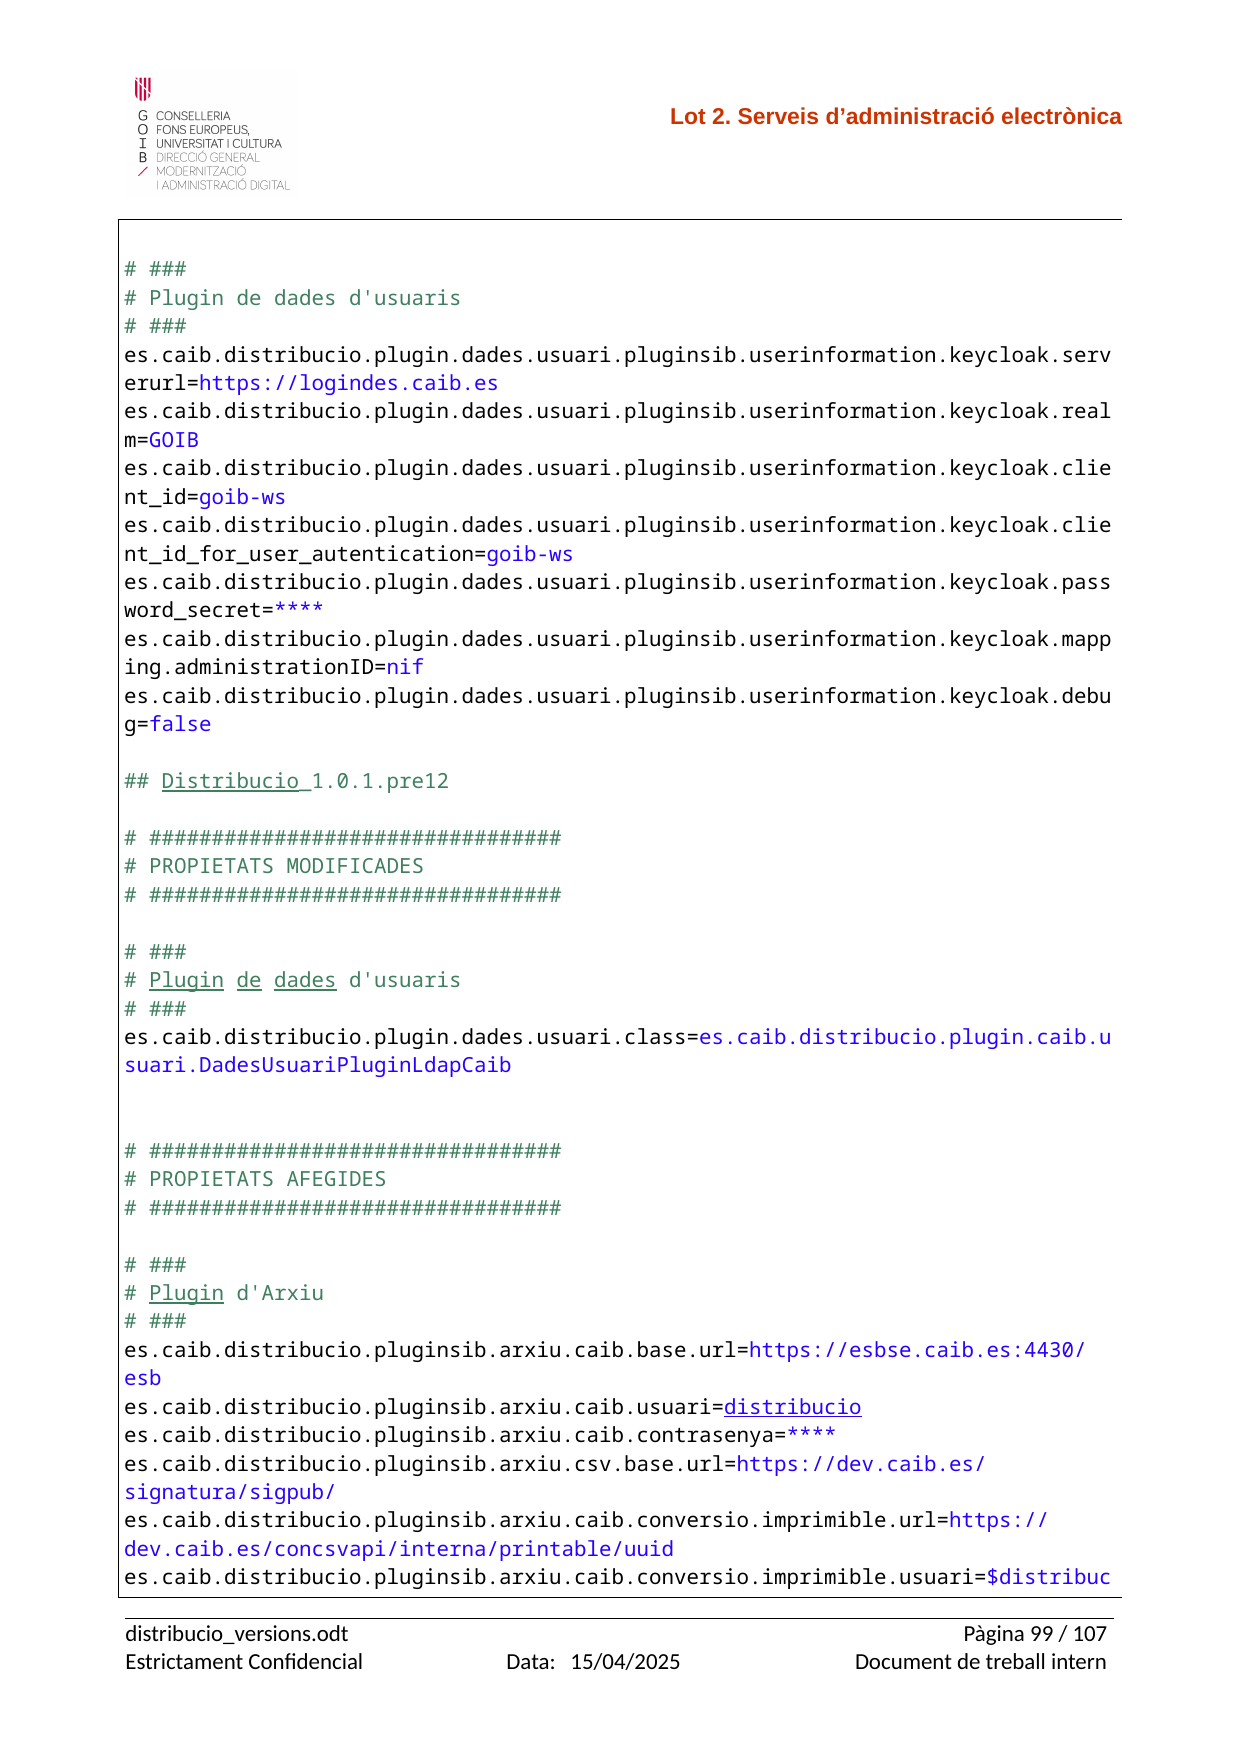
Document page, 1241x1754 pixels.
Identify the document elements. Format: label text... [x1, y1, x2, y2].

picture [126, 70, 299, 197]
table_header # ### # Plugin de dades d'usuaris # ### es.caib.distribucio.plugin.dades.usuari.pluginsib.userinformation.keycloak.serverurl=https://logindes.caib.es es.caib.distribucio.plugin.dades.usuari.pluginsib.userinformation.keycloak.realm=GOIB es.caib.distribucio.plugin.dades.usuari.pluginsib.userinformation.keycloak.client_id=goib-ws es.caib.distribucio.plugin.dades.usuari.pluginsib.userinformation.keycloak.client_id_for_user_autentication=goib-ws es.caib.distribucio.plugin.dades.usuari.pluginsib.userinformation.keycloak.password_secret=**** es.caib.distribucio.plugin.dades.usuari.pluginsib.userinformation.keycloak.mapping.administrationID=nif es.caib.distribucio.plugin.dades.usuari.pluginsib.userinformation.keycloak.debug=false ## Distribucio_1.0.1.pre12 # ################################# # PROPIETATS MODIFICADES # ################################# # ### # Plugin de dades d'usuaris # ### es.caib.distribucio.plugin.dades.usuari.class=es.caib.distribucio.plugin.caib.usuari.DadesUsuariPluginLdapCaib # ################################# # PROPIETATS AFEGIDES # ################################# # ### # Plugin d'Arxiu # ### es.caib.distribucio.pluginsib.arxiu.caib.base.url=https://esbse.caib.es:4430/esb es.caib.distribucio.pluginsib.arxiu.caib.usuari=distribucio es.caib.distribucio.pluginsib.arxiu.caib.contrasenya=**** es.caib.distribucio.pluginsib.arxiu.csv.base.url=https://dev.caib.es/signatura/sigpub/ es.caib.distribucio.pluginsib.arxiu.caib.conversio.imprimible.url=https://dev.caib.es/concsvapi/interna/printable/uuid es.caib.distribucio.pluginsib.arxiu.caib.conversio.imprimible.usuari=$distribuc [119, 220, 1122, 1597]
